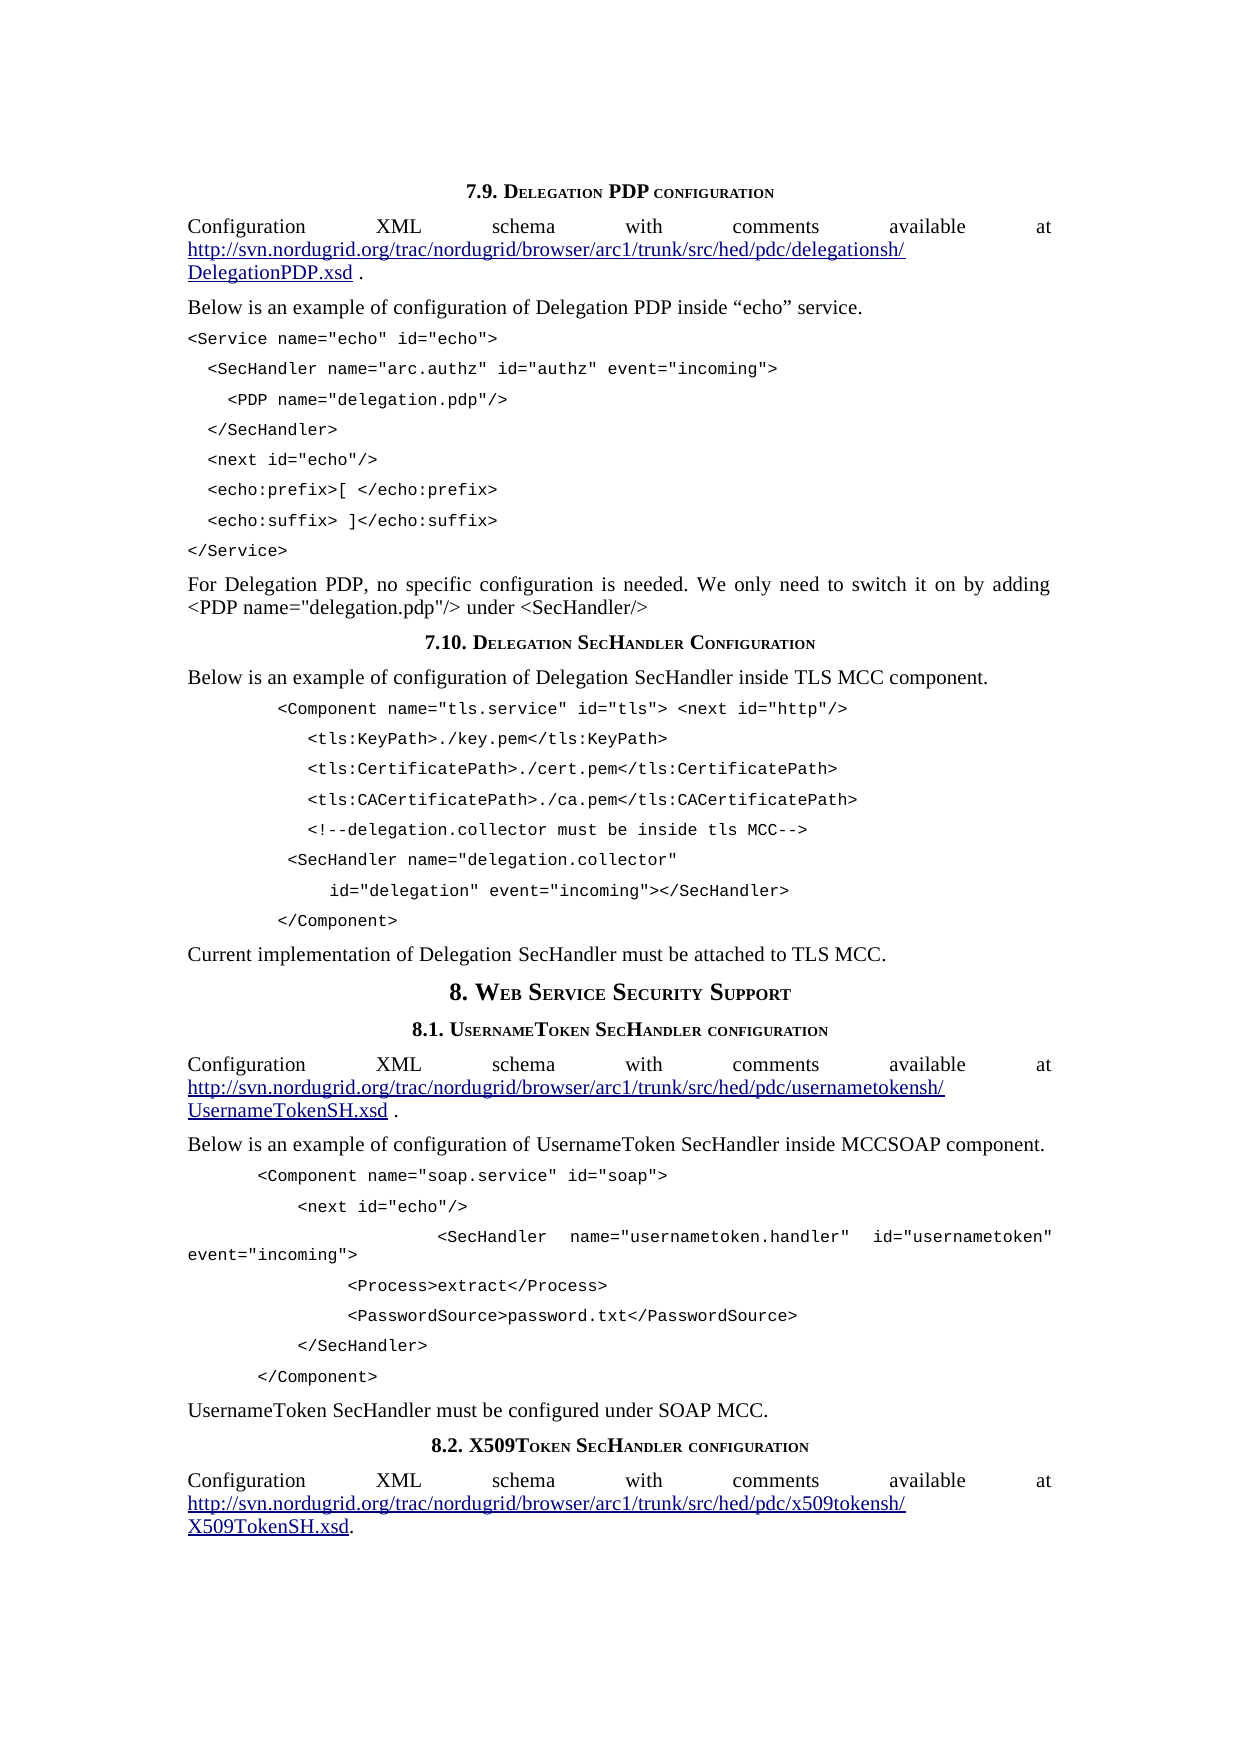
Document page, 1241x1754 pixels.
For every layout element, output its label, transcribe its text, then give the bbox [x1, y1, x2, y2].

text UsernameToken SecHandler must be configured under SOAP MCC. [187, 1399, 1053, 1422]
subtitle Delegation SecHandler Configuration [187, 631, 1053, 654]
text <Process>extract</Process> [187, 1278, 1053, 1296]
text Below is an example of configuration of Delegation SecHandler inside TLS MCC component. [187, 666, 1053, 689]
text Below is an example of configuration of Delegation PDP inside “echo” service. [187, 296, 1053, 319]
text <SecHandler name="delegation.collector" [187, 852, 1053, 871]
text <Component name="tls.service" id="tls"> <next id="http"/> [187, 701, 1053, 719]
text <tls:CertificatePath>./cert.pem</tls:CertificatePath> [187, 761, 1053, 780]
text Configuration XML schema with comments available at http://svn.nordugrid.org/trac/nordugrid/browser/arc1/trunk/src/hed/pdc/x509tokensh/X509TokenSH.xsd. [187, 1468, 1053, 1537]
subtitle Delegation PDP configuration [187, 180, 1053, 203]
text <tls:KeyPath>./key.pem</tls:KeyPath> [187, 731, 1053, 749]
text <PDP name="delegation.pdp"/> [187, 391, 1053, 410]
text <tls:CACertificatePath>./ca.pem</tls:CACertificatePath> [187, 792, 1053, 810]
text </Component> [187, 1368, 1053, 1387]
text <echo:suffix> ]</echo:suffix> [187, 513, 1053, 531]
text <Service name="echo" id="echo"> [187, 331, 1053, 349]
text Configuration XML schema with comments available at http://svn.nordugrid.org/trac/nordugrid/browser/arc1/trunk/src/hed/pdc/delegationsh/DelegationPDP.xsd . [187, 215, 1053, 284]
text </SecHandler> [187, 1338, 1053, 1357]
text </Service> [187, 543, 1053, 561]
text <next id="echo"/> [187, 1198, 1053, 1217]
text <echo:prefix>[ </echo:prefix> [187, 482, 1053, 501]
subtitle UsernameToken SecHandler configuration [187, 1018, 1053, 1041]
text <next id="echo"/> [187, 452, 1053, 471]
text <Component name="soap.service" id="soap"> [187, 1168, 1053, 1187]
text <!--delegation.collector must be inside tls MCC--> [187, 822, 1053, 840]
text Configuration XML schema with comments available at http://svn.nordugrid.org/trac/nordugrid/browser/arc1/trunk/src/hed/pdc/usernametokensh/UsernameTokenSH.xsd . [187, 1052, 1053, 1122]
subtitle X509Token SecHandler configuration [187, 1434, 1053, 1457]
text </Component> [187, 913, 1053, 931]
text </SecHandler> [187, 422, 1053, 440]
text For Delegation PDP, no specific configuration is needed. We only need to switch it on by adding <PDP name="delegation.pdp"/> under <SecHandler/> [187, 573, 1053, 619]
text <PasswordSource>password.txt</PasswordSource> [187, 1308, 1053, 1326]
text id="delegation" event="incoming"></SecHandler> [187, 882, 1053, 901]
text <SecHandler name="arc.authz" id="authz" event="incoming"> [187, 361, 1053, 379]
text Below is an example of configuration of UsernameToken SecHandler inside MCCSOAP component. [187, 1133, 1053, 1156]
subtitle Web Service Security Support [187, 978, 1053, 1006]
text Current implementation of Delegation SecHandler must be attached to TLS MCC. [187, 943, 1053, 966]
text <SecHandler name="usernametoken.handler" id="usernametoken" event="incoming"> [187, 1229, 1053, 1266]
